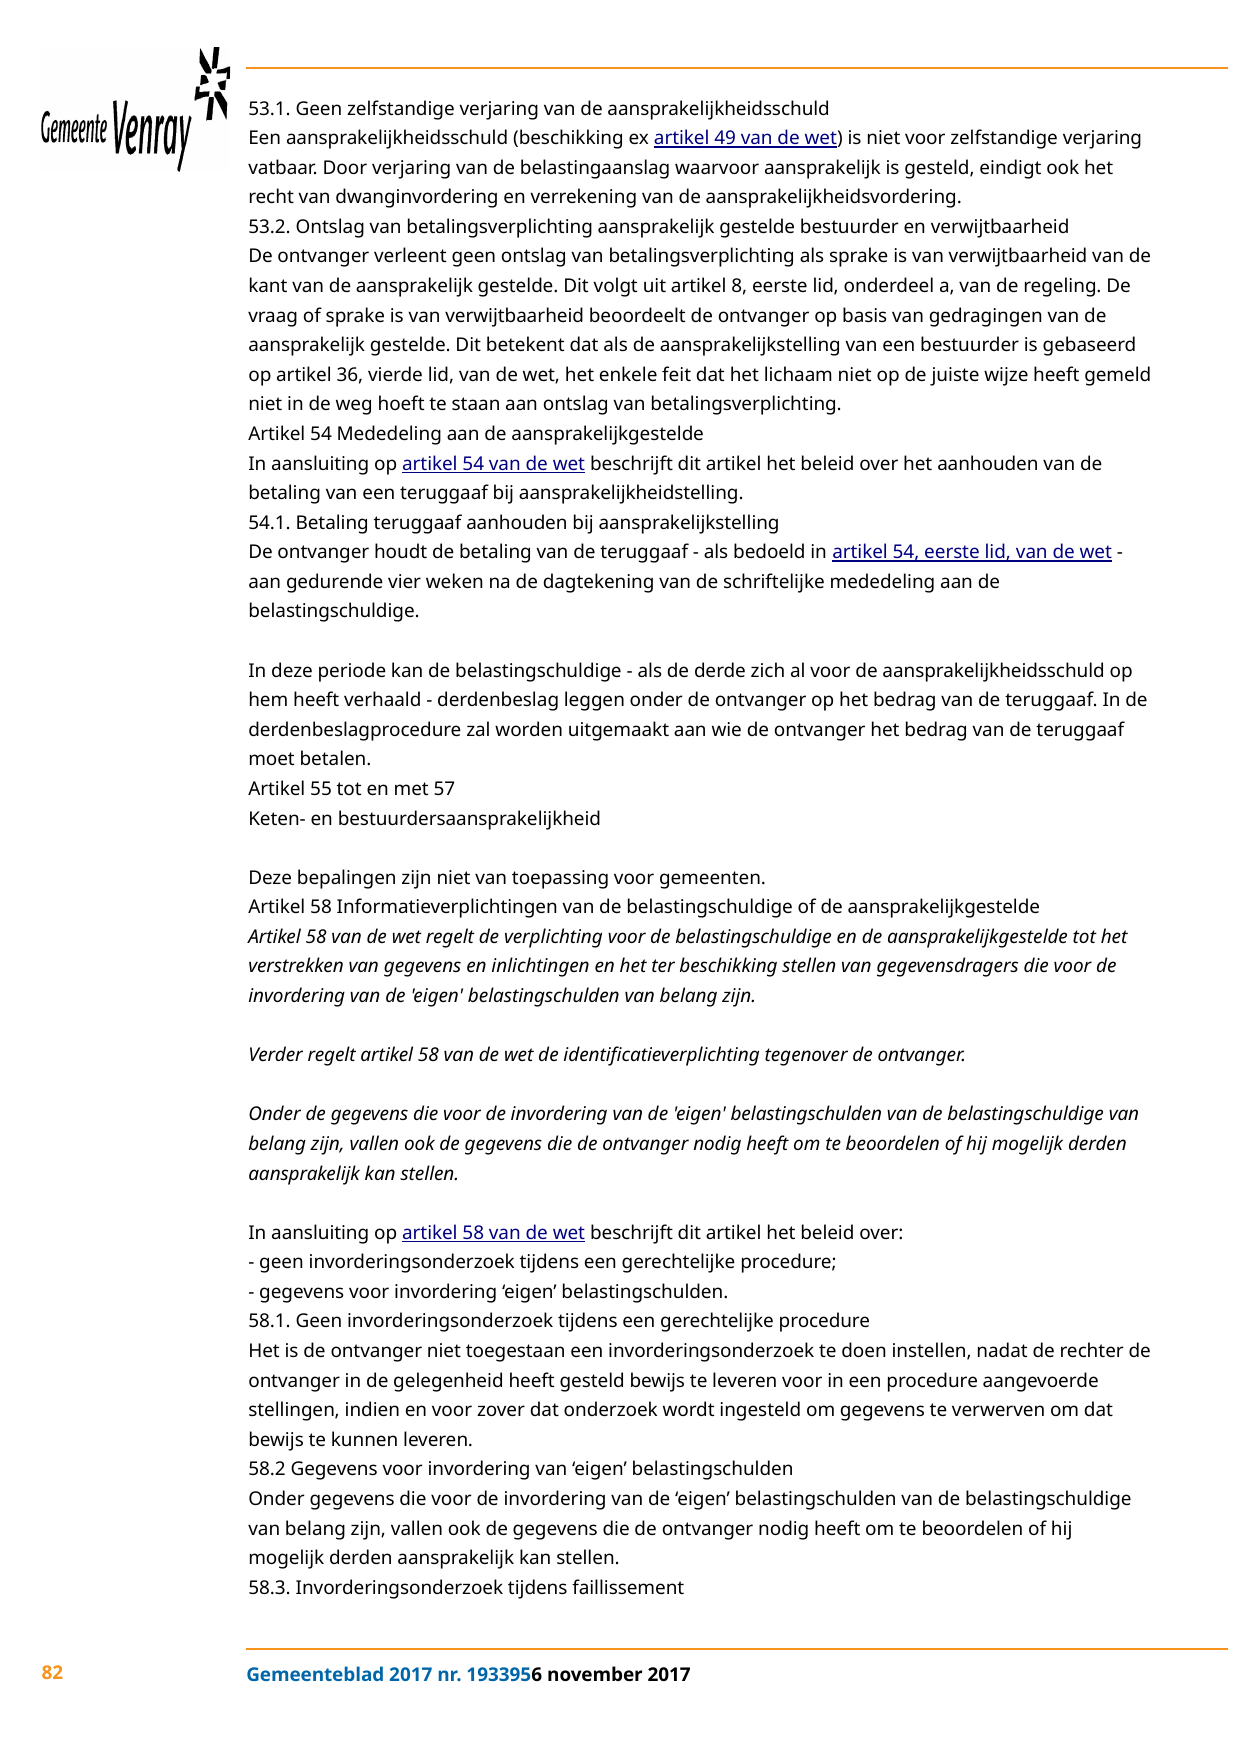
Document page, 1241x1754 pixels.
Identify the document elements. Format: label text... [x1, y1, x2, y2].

text 53.2. Ontslag van betalingsverplichting aansprakelijk gestelde bestuurder en verwijtbaarheid [248, 213, 1152, 239]
text Keten- en bestuurdersaansprakelijkheid [248, 805, 1152, 831]
text Onder de gegevens die voor de invordering van de 'eigen' belastingschulden van de belastingschuldige van belang zijn, vallen ook de gegevens die de ontvanger nodig heeft om te beoordelen of hij mogelijk derden aansprakelijk kan stellen. [248, 1101, 1152, 1186]
text De ontvanger verleent geen ontslag van betalingsverplichting als sprake is van verwijtbaarheid van de kant van de aansprakelijk gestelde. Dit volgt uit artikel 8, eerste lid, onderdeel a, van de regeling. De vraag of sprake is van verwijtbaarheid beoordeelt de ontvanger op basis van gedragingen van de aansprakelijk gestelde. Dit betekent dat als de aansprakelijkstelling van een bestuurder is gebaseerd op artikel 36, vierde lid, van de wet, het enkele feit dat het lichaam niet op de juiste wijze heeft gemeld niet in de weg hoeft te staan aan ontslag van betalingsverplichting. [248, 243, 1152, 416]
text Deze bepalingen zijn niet van toepassing voor gemeenten. [248, 864, 1152, 890]
text - gegevens voor invordering ‘eigen’ belastingschulden. [248, 1278, 1152, 1304]
text Verder regelt artikel 58 van de wet de identificatieverplichting tegenover de ontvanger. [248, 1041, 1152, 1067]
text In deze periode kan de belastingschuldige - als de derde zich al voor de aansprakelijkheidsschuld op hem heeft verhaald - derdenbeslag leggen onder de ontvanger op het bedrag van de teruggaaf. In de derdenbeslagprocedure zal worden uitgemaakt aan wie de ontvanger het bedrag van de teruggaaf moet betalen. [248, 657, 1152, 771]
text 58.1. Geen invorderingsonderzoek tijdens een gerechtelijke procedure [248, 1308, 1152, 1333]
text Het is de ontvanger niet toegestaan een invorderingsonderzoek te doen instellen, nadat de rechter de ontvanger in de gelegenheid heeft gesteld bewijs te leveren voor in een procedure aangevoerde stellingen, indien en voor zover dat onderzoek wordt ingesteld om gegevens te verwerven om dat bewijs te kunnen leveren. [248, 1337, 1152, 1452]
text Onder gegevens die voor de invordering van de ‘eigen’ belastingschulden van de belastingschuldige van belang zijn, vallen ook de gegevens die de ontvanger nodig heeft om te beoordelen of hij mogelijk derden aansprakelijk kan stellen. [248, 1485, 1152, 1570]
text Artikel 55 tot en met 57 [248, 775, 1152, 801]
picture [41, 47, 231, 172]
text 58.3. Invorderingsonderzoek tijdens faillissement [248, 1574, 1152, 1600]
text 53.1. Geen zelfstandige verjaring van de aansprakelijkheidsschuld [248, 95, 1152, 121]
text Artikel 54 Mededeling aan de aansprakelijkgestelde [248, 420, 1152, 446]
text 54.1. Betaling teruggaaf aanhouden bij aansprakelijkstelling [248, 509, 1152, 535]
text Artikel 58 Informatieverplichtingen van de belastingschuldige of de aansprakelijkgestelde [248, 893, 1152, 919]
text 58.2 Gegevens voor invordering van ‘eigen’ belastingschulden [248, 1456, 1152, 1481]
text Artikel 58 van de wet regelt de verplichting voor de belastingschuldige en de aansprakelijkgestelde tot het verstrekken van gegevens en inlichtingen en het ter beschikking stellen van gegevensdragers die voor de invordering van de 'eigen' belastingschulden van belang zijn. [248, 923, 1152, 1008]
text De ontvanger houdt de betaling van de teruggaaf - als bedoeld in artikel 54, eerste lid, van de wet - aan gedurende vier weken na de dagtekening van de schriftelijke mededeling aan de belastingschuldige. [248, 538, 1152, 623]
text - geen invorderingsonderzoek tijdens een gerechtelijke procedure; [248, 1248, 1152, 1274]
text In aansluiting op artikel 54 van de wet beschrijft dit artikel het beleid over het aanhouden van de betaling van een teruggaaf bij aansprakelijkheidstelling. [248, 450, 1152, 505]
text Een aansprakelijkheidsschuld (beschikking ex artikel 49 van de wet) is niet voor zelfstandige verjaring vatbaar. Door verjaring van de belastingaanslag waarvoor aansprakelijk is gesteld, eindigt ook het recht van dwanginvordering en verrekening van de aansprakelijkheidsvordering. [248, 124, 1152, 209]
text In aansluiting op artikel 58 van de wet beschrijft dit artikel het beleid over: [248, 1219, 1152, 1245]
